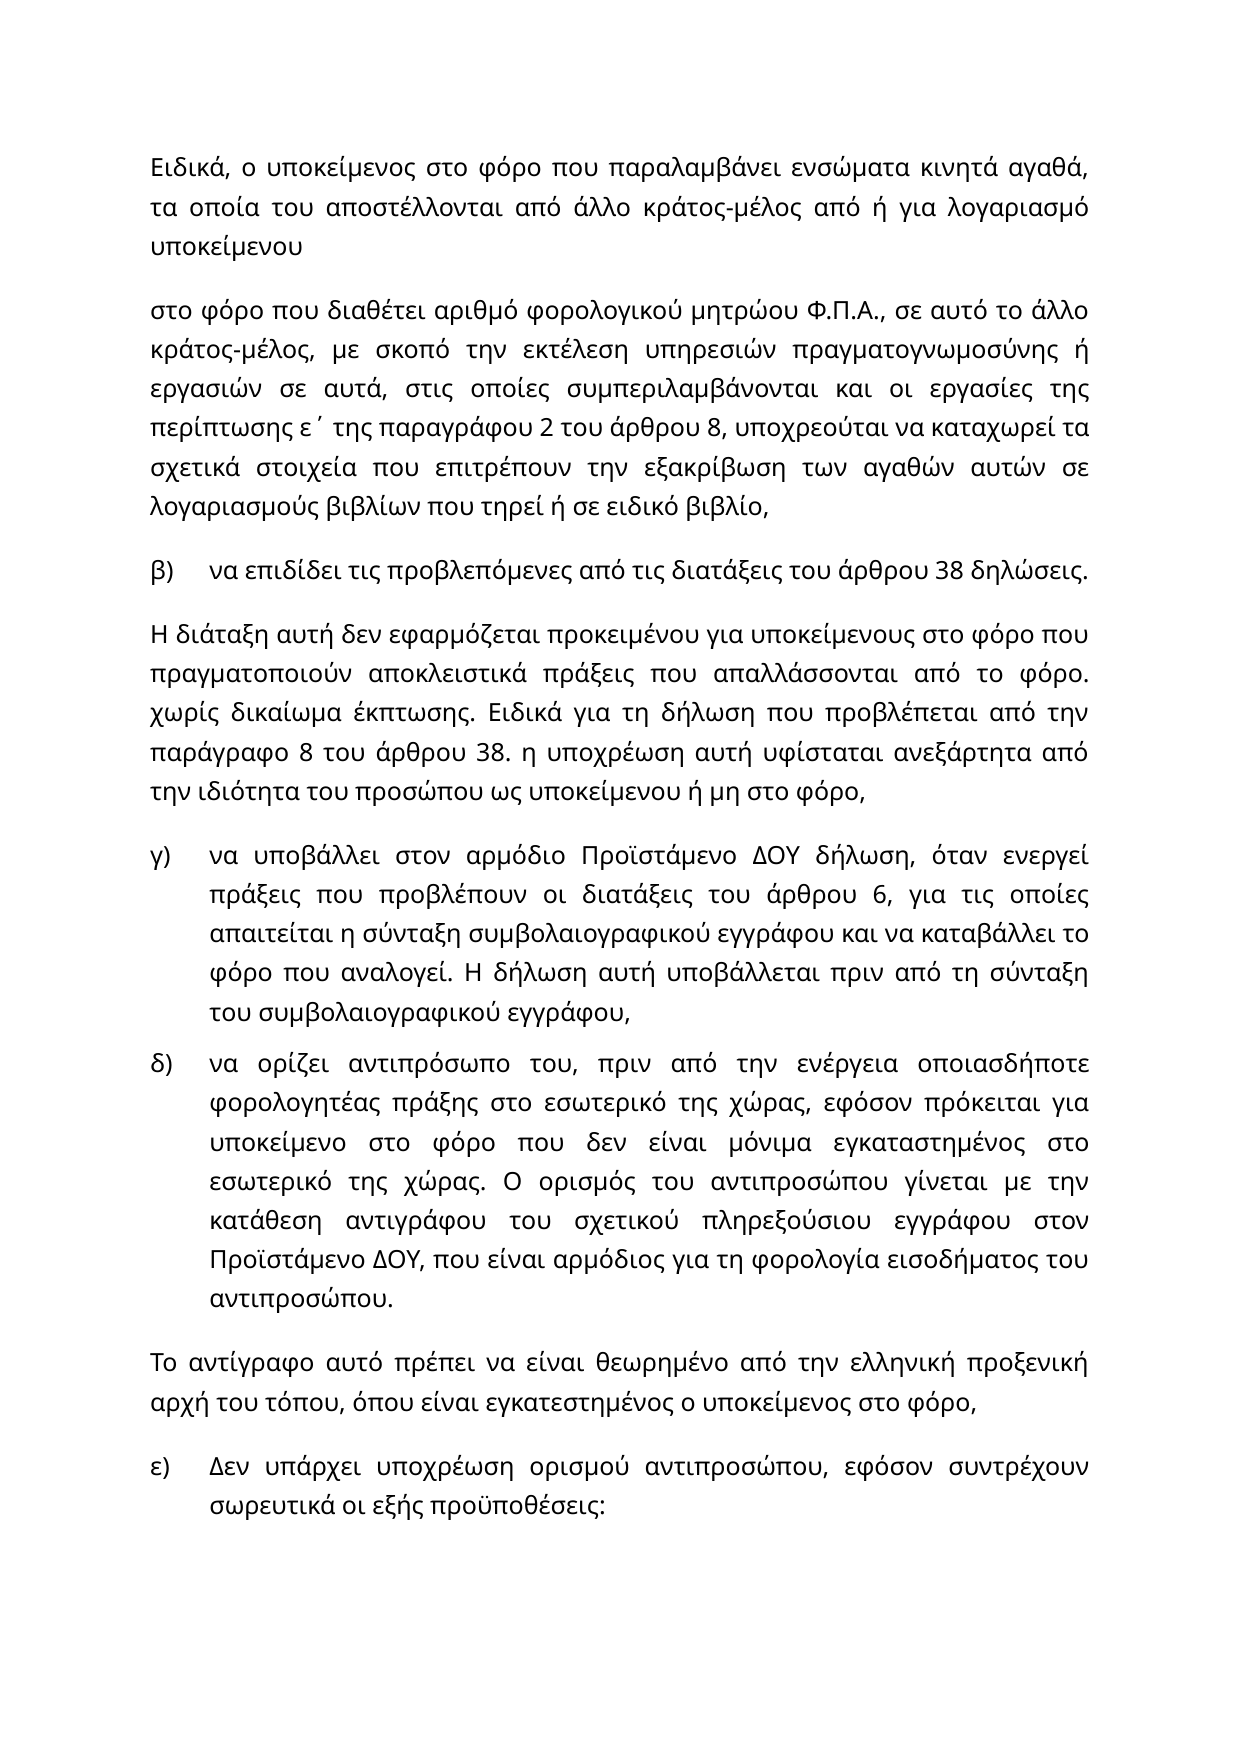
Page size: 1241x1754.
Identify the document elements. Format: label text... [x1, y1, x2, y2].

list γ) να υποβάλλει στον αρμόδιο Προϊστάμενο ΔΟΥ δήλωση, όταν ενεργεί πράξεις που προβλέπουν οι διατάξεις του άρθρου 6, για τις οποίες απαιτείται η σύνταξη συμβολαιογραφικού εγγράφου και να καταβάλλει το φόρο που αναλογεί. Η δήλωση αυτή υποβάλλεται πριν από τη σύνταξη του συμβολαιογραφικού εγγράφου, [150, 837, 1090, 1028]
text στο φόρο που διαθέτει αριθμό φορολογικού μητρώου Φ.Π.Α., σε αυτό το άλλο κράτος-μέλος, με σκοπό την εκτέλεση υπηρεσιών πραγματογνωμοσύνης ή εργασιών σε αυτά, στις οποίες συμπεριλαμβάνονται και οι εργασίες της περίπτωσης ε΄ της παραγράφου 2 του άρθρου 8, υποχρεούται να καταχωρεί τα σχετικά στοιχεία που επιτρέπουν την εξακρίβωση των αγαθών αυτών σε λογαριασμούς βιβλίων που τηρεί ή σε ειδικό βιβλίο, [150, 292, 1090, 522]
list ε) Δεν υπάρχει υποχρέωση ορισμού αντιπροσώπου, εφόσον συντρέχουν σωρευτικά οι εξής προϋποθέσεις: [150, 1448, 1090, 1522]
list β) να επιδίδει τις προβλεπόμενες από τις διατάξεις του άρθρου 38 δηλώσεις. [150, 552, 1090, 587]
text Η διάταξη αυτή δεν εφαρμόζεται προκειμένου για υποκείμενους στο φόρο που πραγματοποιούν αποκλειστικά πράξεις που απαλλάσσονται από το φόρο. χωρίς δικαίωμα έκπτωσης. Ειδικά για τη δήλωση που προβλέπεται από την παράγραφο 8 του άρθρου 38. η υποχρέωση αυτή υφίσταται ανεξάρτητα από την ιδιότητα του προσώπου ως υποκείμενου ή μη στο φόρο, [150, 617, 1090, 807]
text Ειδικά, ο υποκείμενος στο φόρο που παραλαμβάνει ενσώματα κινητά αγαθά, τα οποία του αποστέλλονται από άλλο κράτος-μέλος από ή για λογαριασμό υποκείμενου [150, 150, 1090, 262]
list δ) να ορίζει αντιπρόσωπο του, πριν από την ενέργεια οποιασδήποτε φορολογητέας πράξης στο εσωτερικό της χώρας, εφόσον πρόκειται για υποκείμενο στο φόρο που δεν είναι μόνιμα εγκαταστημένος στο εσωτερικό της χώρας. Ο ορισμός του αντιπροσώπου γίνεται με την κατάθεση αντιγράφου του σχετικού πληρεξούσιου εγγράφου στον Προϊστάμενο ΔΟΥ, που είναι αρμόδιος για τη φορολογία εισοδήματος του αντιπροσώπου. [150, 1046, 1090, 1315]
text Το αντίγραφο αυτό πρέπει να είναι θεωρημένο από την ελληνική προξενική αρχή του τόπου, όπου είναι εγκατεστημένος ο υποκείμενος στο φόρο, [150, 1345, 1090, 1418]
